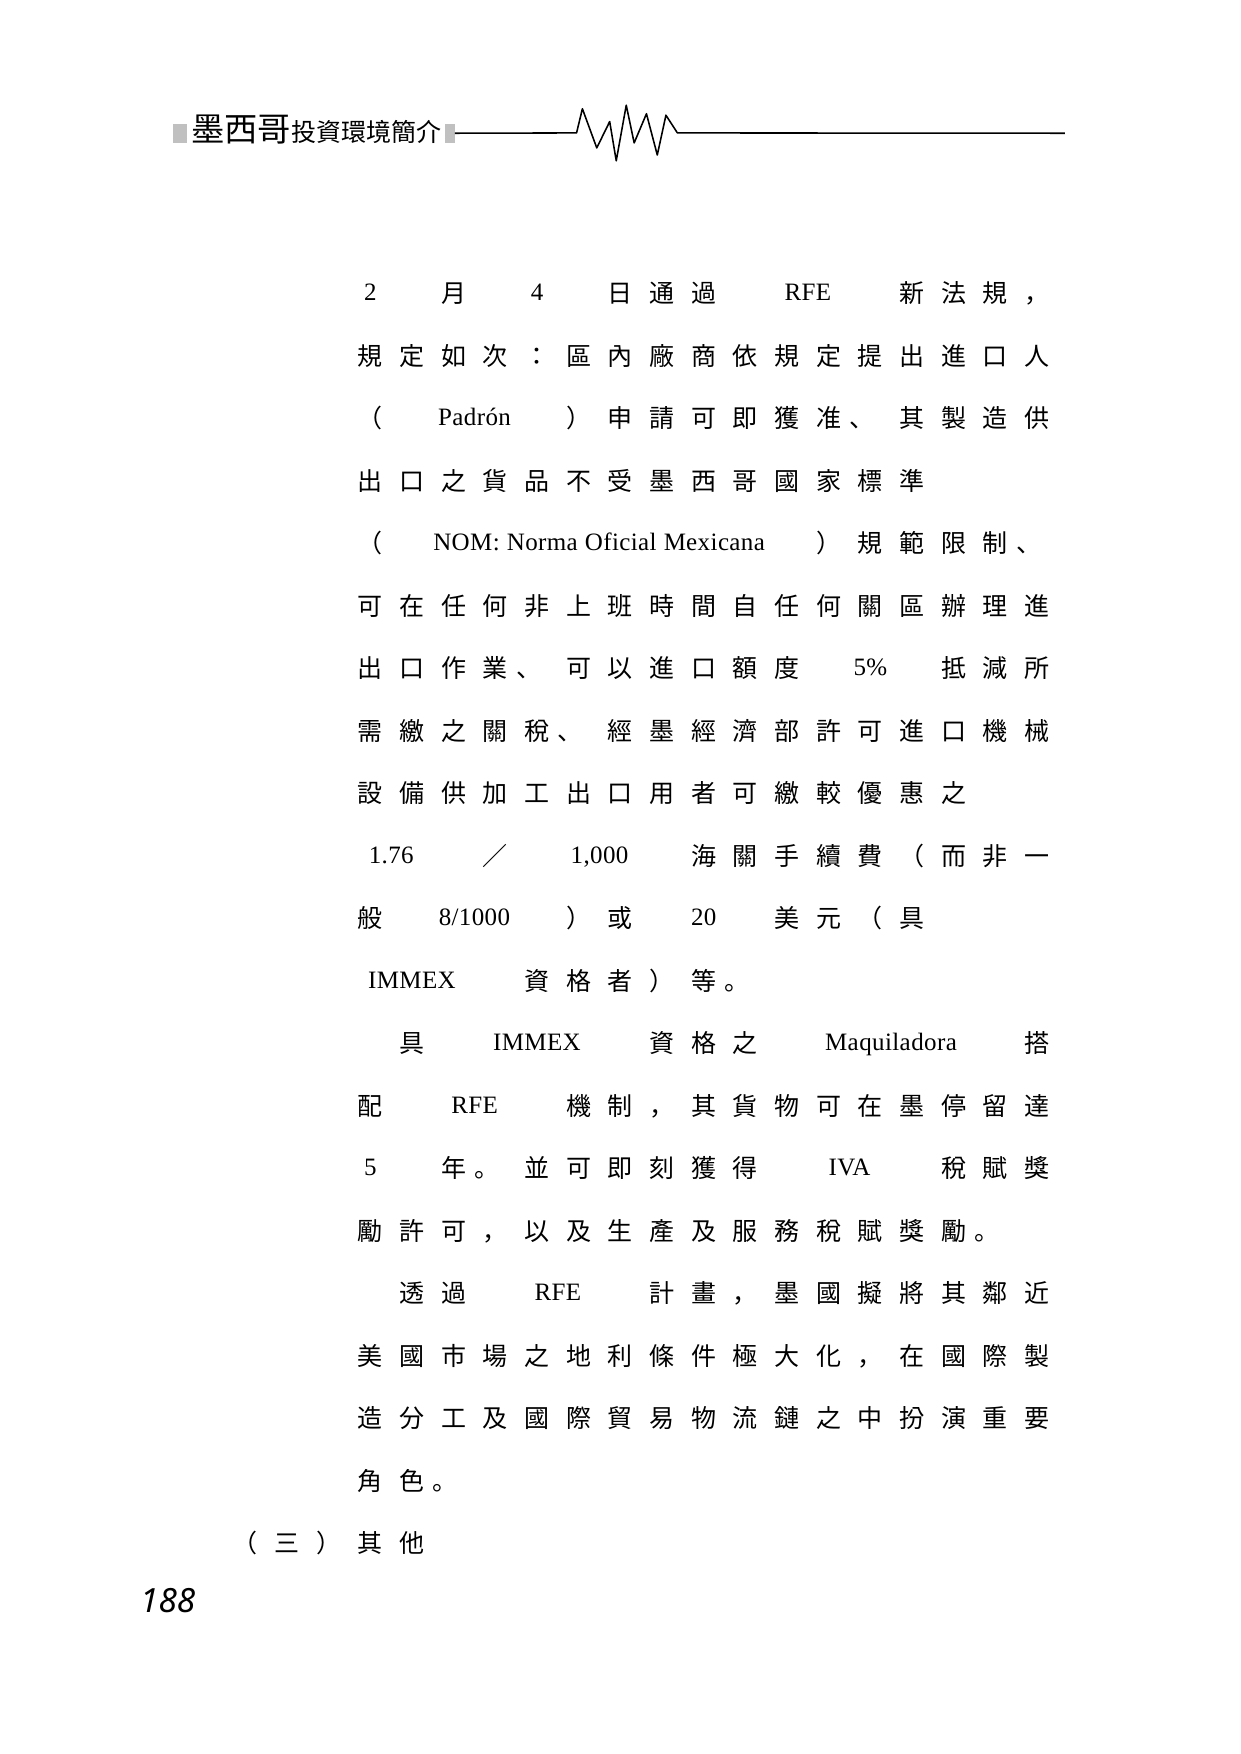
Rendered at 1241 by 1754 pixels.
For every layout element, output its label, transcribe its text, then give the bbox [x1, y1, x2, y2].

text （三）其他 [207, 1500, 1058, 1563]
text 透過RFE計畫，墨國擬將其鄰近美國市場之地利條件極大化，在國際製造分工及國際貿易物流鏈之中扮演重要角色。 [330, 1250, 1058, 1500]
text 2月4日通過RFE新法規，規定如次：區內廠商依規定提出進口人（Padrón）申請可即獲准、其製造供出口之貨品不受墨西哥國家標準（NOM: Norma Oficial Mexicana）規範限制、可在任何非上班時間自任何關區辦理進出口作業、可以進口額度5%抵減所需繳之關稅、經墨經濟部許可進口機械設備供加工出口用者可繳較優惠之1.76／1,000海關手續費（而非一般8/1000）或20美元（具IMMEX資格者）等。 [330, 250, 1058, 1000]
text 具IMMEX資格之Maquiladora搭配RFE機制，其貨物可在墨停留達5年。並可即刻獲得IVA稅賦獎勵許可，以及生產及服務稅賦獎勵。 [330, 1000, 1058, 1250]
